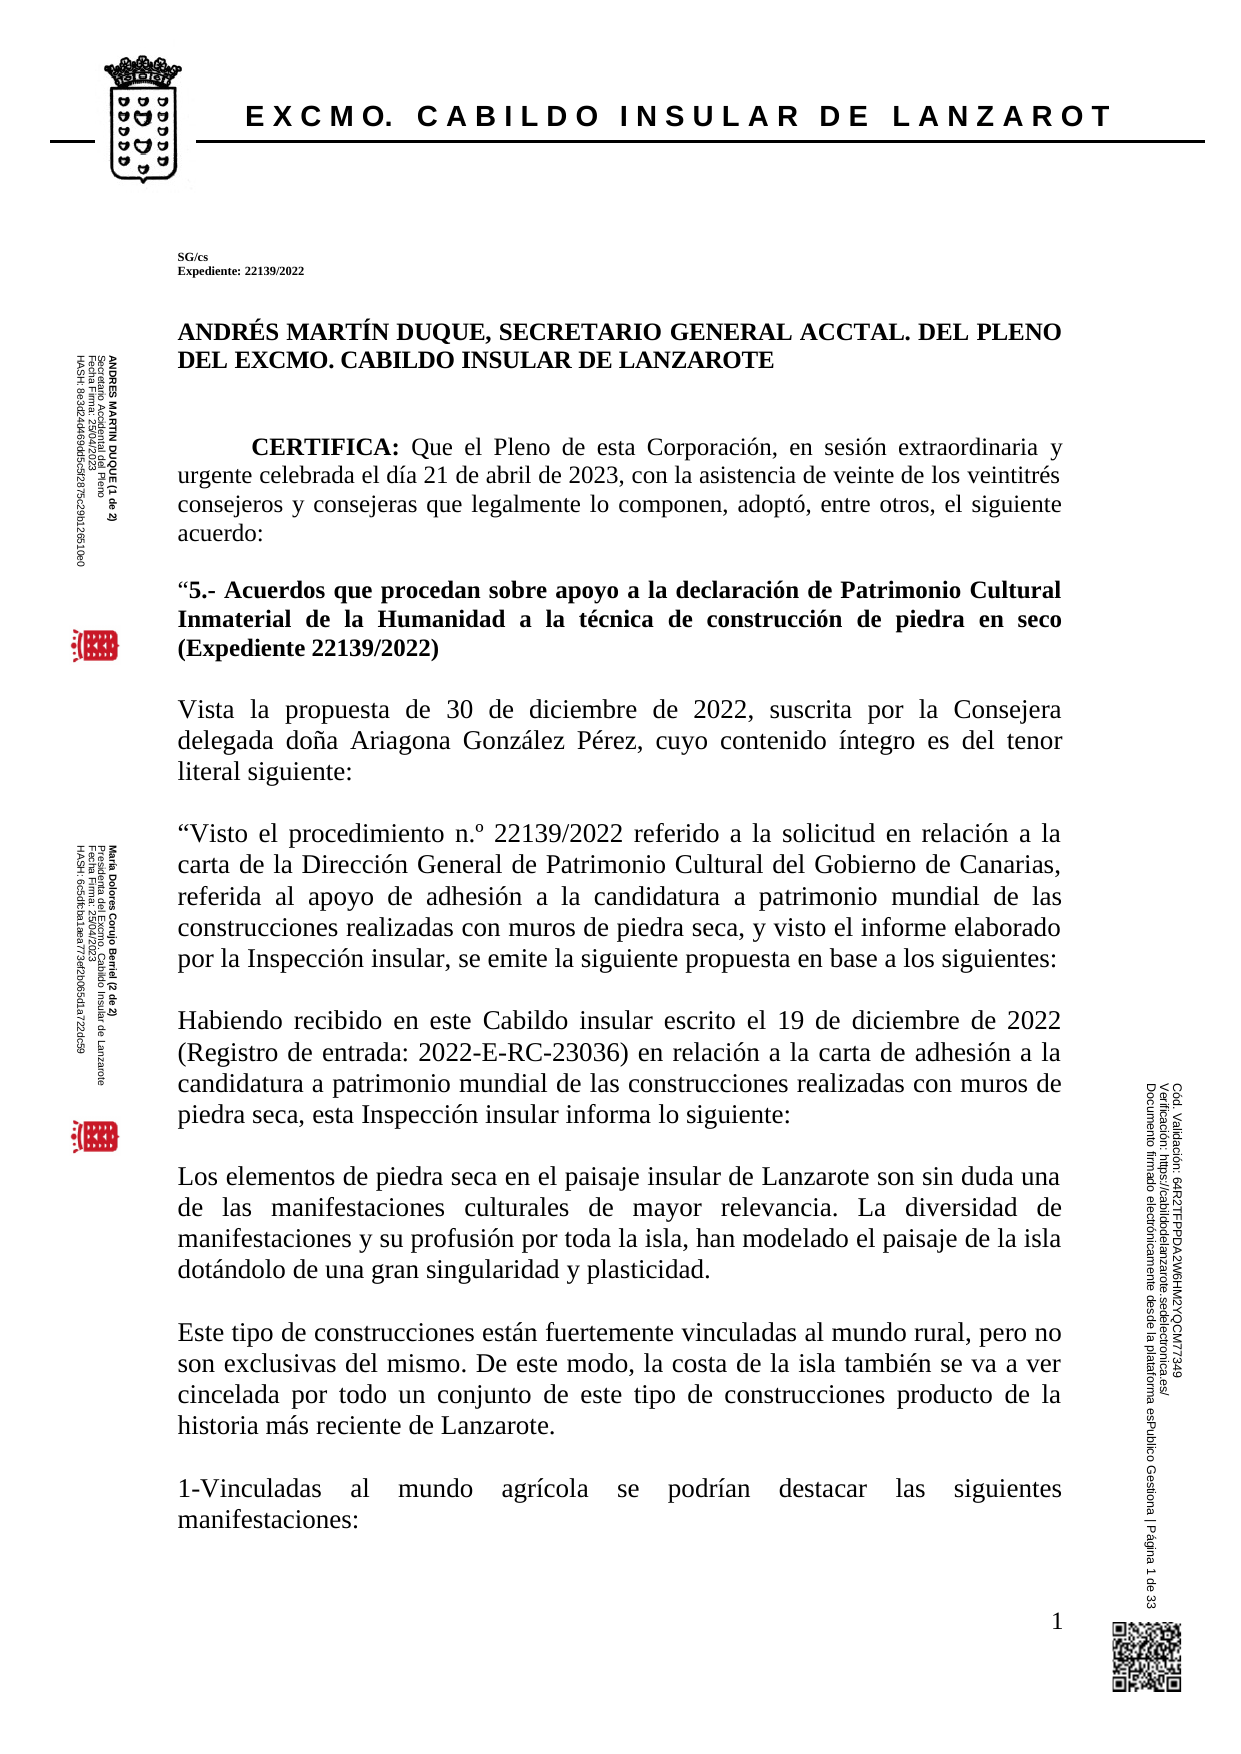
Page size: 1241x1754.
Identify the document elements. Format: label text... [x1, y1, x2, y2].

text SG/cs [177, 250, 1192, 264]
text Verificación: https://cabildodelanzarote.sedelectronica.es/ [1158, 1084, 1171, 1612]
text HASH: 8e3d24d469dd5c5f2875c29b126510e0 [76, 355, 86, 709]
text Cód. Validación: 64R2TFPPDA2W6HM2YQCM77349 [1171, 1084, 1184, 1612]
text Presidenta del Excmo. Cabildo Insular de Lanzarote Fecha Firma: 25/04/2023 [86, 846, 107, 1110]
picture [68, 625, 121, 665]
text 1-Vinculadas al mundo agrícola se podrían destacar las siguientes manifestaciones: [177, 1472, 1062, 1534]
picture [1112, 1622, 1182, 1692]
text Este tipo de construcciones están fuertemente vinculadas al mundo rural, pero no son exclusivas del mismo. De este modo, la costa de la isla también se va a ver cincelada por todo un conjunto de este tipo de construcciones producto de la historia más reciente de Lanzarote. [177, 1316, 1062, 1441]
text Documento firmado electrónicamente desde la plataforma esPublico Gestiona | Página 1 de 33 [1145, 1084, 1158, 1612]
text Expediente: 22139/2022 [177, 264, 1192, 278]
text HASH: 6c5dfcba1aea773ef2b065d1a722dc59 [76, 846, 86, 1199]
text Secretario Accidental del Pleno Fecha Firma: 25/04/2023 [86, 355, 107, 502]
subtitle ANDRÉS MARTÍN DUQUE, SECRETARIO GENERAL ACCTAL. DEL PLENO DEL EXCMO. CABILDO INSULAR DE LANZAROTE [177, 317, 1062, 374]
picture [95, 39, 196, 193]
text “5.- Acuerdos que procedan sobre apoyo a la declaración de Patrimonio Cultural Inmaterial de la Humanidad a la técnica de construcción de piedra en seco (Expediente 22139/2022) [177, 576, 1062, 662]
text ANDRES MARTIN DUQUE (1 de 2) [107, 355, 119, 709]
text Vista la propuesta de 30 de diciembre de 2022, suscrita por la Consejera delegada doña Ariagona González Pérez, cuyo contenido íntegro es del tenor literal siguiente: [177, 693, 1062, 786]
text María Dolores Corujo Berriel (2 de 2) [107, 846, 119, 1199]
text Habiendo recibido en este Cabildo insular escrito el 19 de diciembre de 2022 (Registro de entrada: 2022-E-RC-23036) en relación a la carta de adhesión a la candidatura a patrimonio mundial de las construcciones realizadas con muros de piedra seca, esta Inspección insular informa lo siguiente: [177, 1004, 1063, 1129]
text CERTIFICA: Que el Pleno de esta Corporación, en sesión extraordinaria y urgente celebrada el día 21 de abril de 2023, con la asistencia de veinte de los veintitrés consejeros y consejeras que legalmente lo componen, adoptó, entre otros, el siguiente acuerdo: [177, 432, 1062, 547]
text “Visto el procedimiento n.º 22139/2022 referido a la solicitud en relación a la carta de la Dirección General de Patrimonio Cultural del Gobierno de Canarias, referida al apoyo de adhesión a la candidatura a patrimonio mundial de las construcciones realizadas con muros de piedra seca, y visto el informe elaborado por la Inspección insular, se emite la siguiente propuesta en base a los siguientes: [177, 817, 1063, 973]
text Los elementos de piedra seca en el paisaje insular de Lanzarote son sin duda una de las manifestaciones culturales de mayor relevancia. La diversidad de manifestaciones y su profusión por toda la isla, han modelado el paisaje de la isla dotándolo de una gran singularidad y plasticidad. [177, 1160, 1062, 1285]
picture [68, 1116, 121, 1156]
